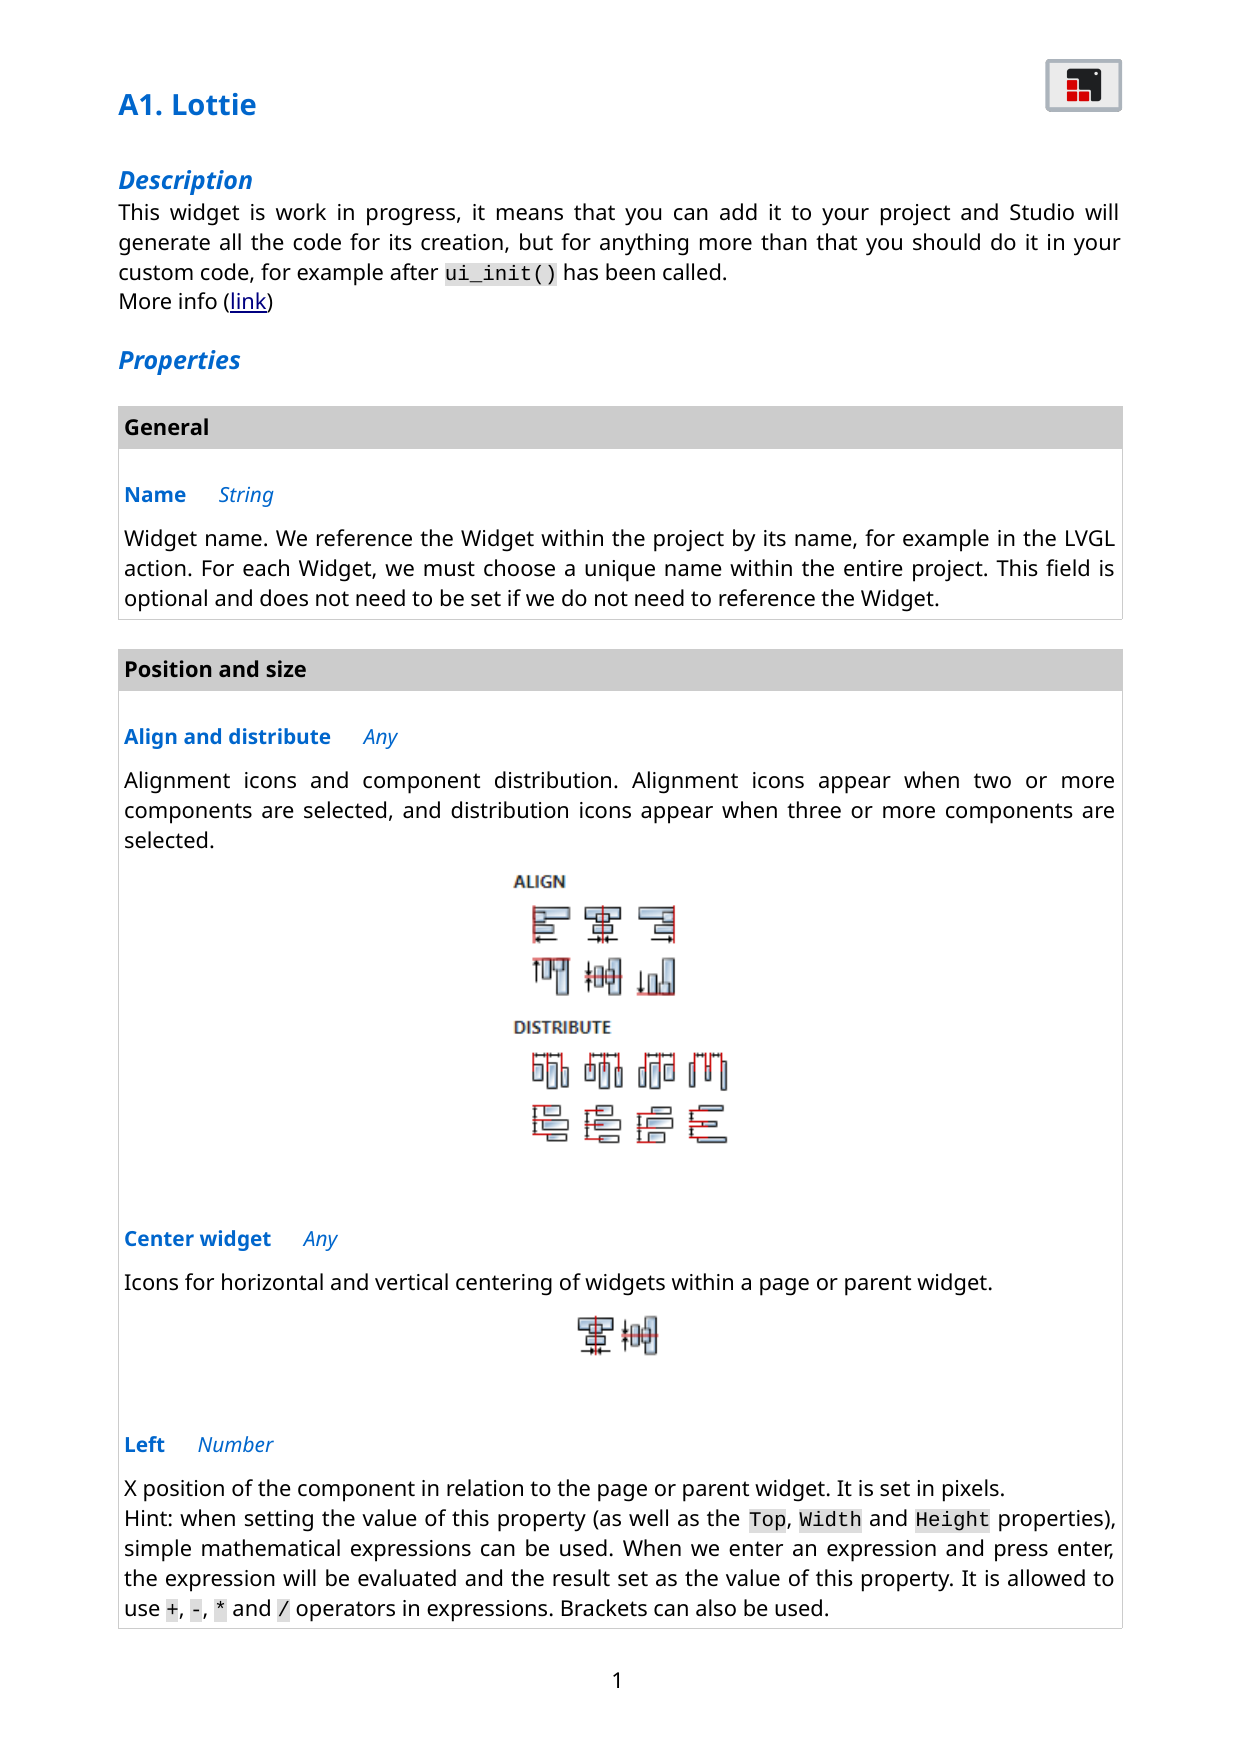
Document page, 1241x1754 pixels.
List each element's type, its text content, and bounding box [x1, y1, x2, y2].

subtitle Properties [118, 343, 1122, 377]
picture [572, 1308, 668, 1362]
picture [1045, 59, 1123, 112]
subtitle Description [118, 163, 1122, 197]
text This widget is work in progress, it means that you can add it to your project and Studio will generate all the code for its creation, but for anything more than that you should do it in your custom code, for example after ui_init() has been called. [118, 197, 1122, 286]
table_cell Align and distribute Any Alignment icons and component distribution. Alignment icons appear when two or more components are selected, and distribution icons appear when three or more components are selected. Center widget Any Icons for horizontal and vertical centering of widgets within a page or parent widget. Left Number X position of the component in relation to the page or parent widget. It is set in pixels. Hint: when setting the value of this property (as well as the Top, Width and Height properties), simple mathematical expressions can be used. When we enter an expression and press enter, the expression will be evaluated and the result set as the value of this property. It is allowed to use +, -, * and / operators in expressions. Brackets can also be used. [119, 691, 1122, 1628]
table_cell Name String Widget name. We reference the Widget within the project by its name, for example in the LVGL action. For each Widget, we must choose a unique name within the entire project. This field is optional and does not need to be set if we do not need to reference the Widget. [119, 449, 1122, 618]
subtitle Lottie [118, 84, 1122, 124]
table_header General [119, 407, 1122, 448]
picture [490, 866, 750, 1156]
table_header Position and size [119, 650, 1122, 690]
text More info (link) [118, 286, 1122, 316]
